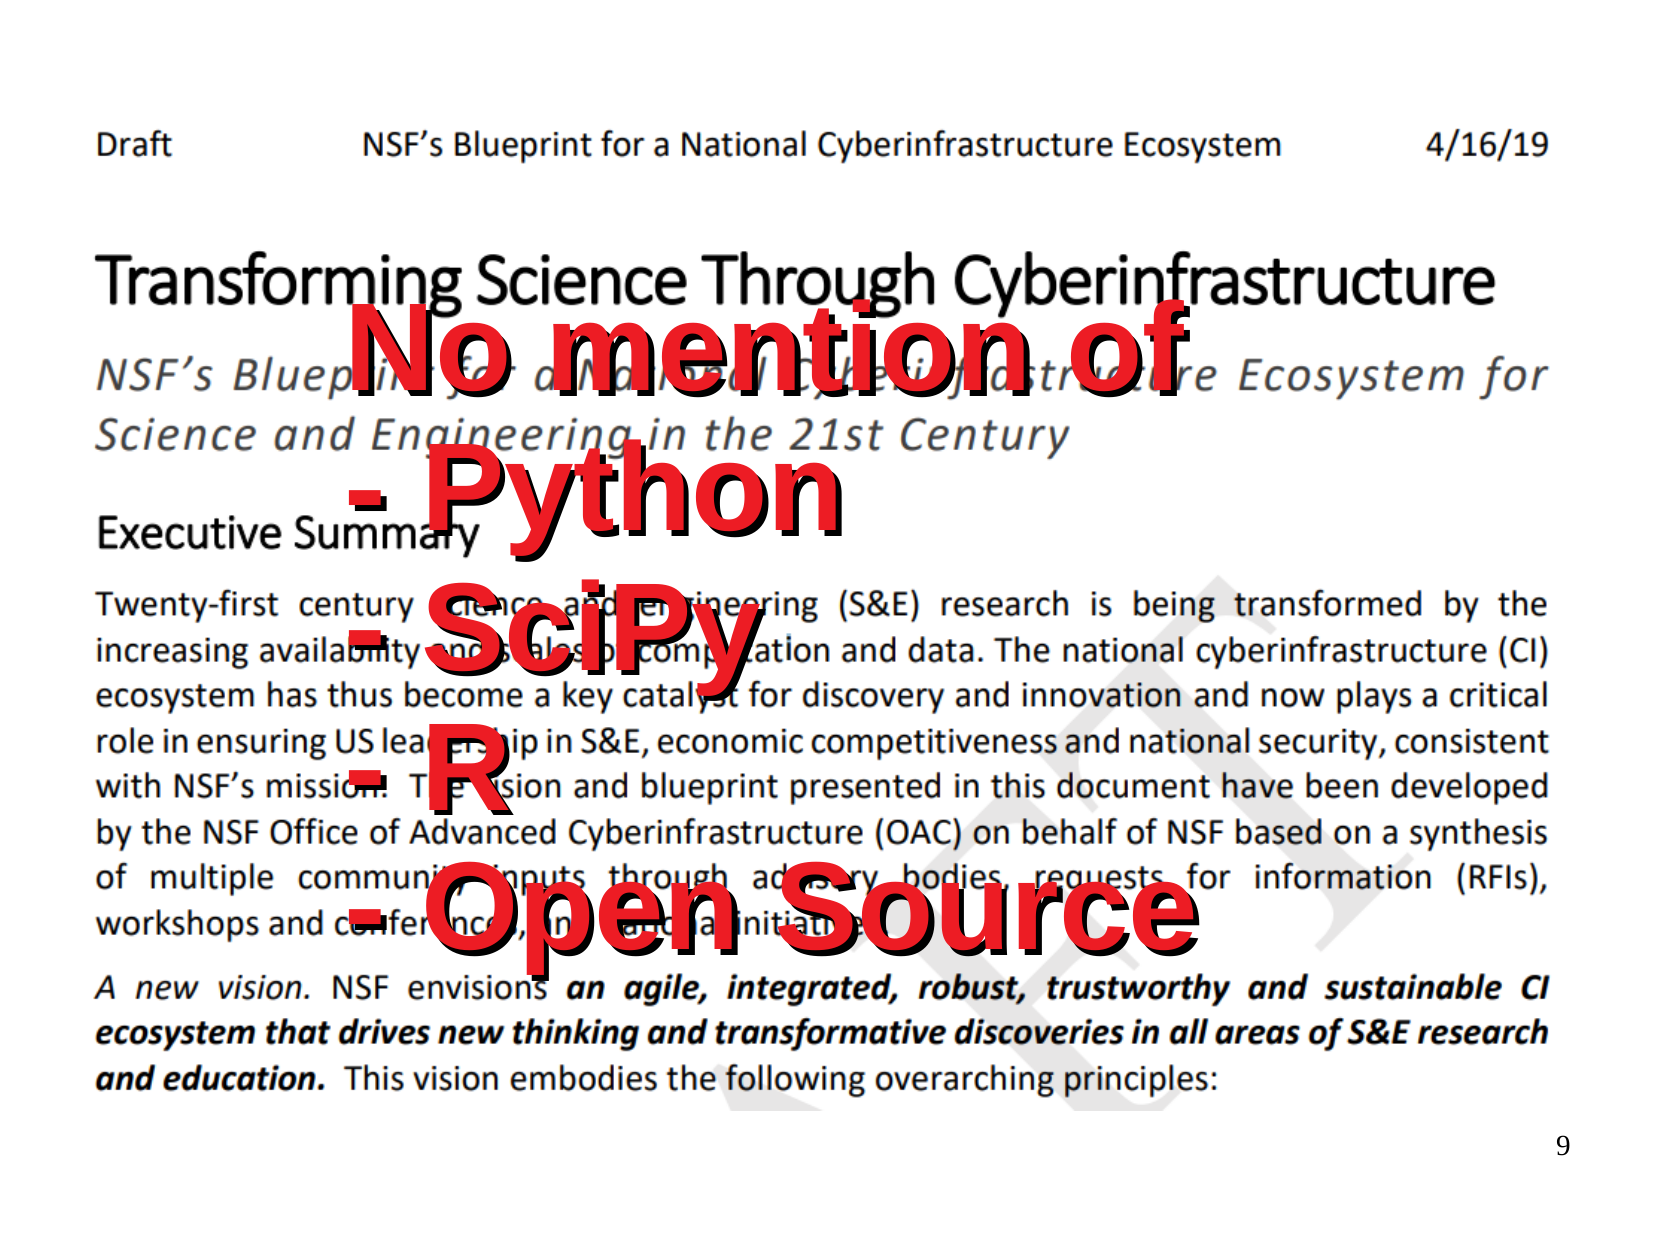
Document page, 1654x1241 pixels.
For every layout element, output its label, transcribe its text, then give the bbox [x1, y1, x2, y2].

text_box No mention of - Python - SciPy - R - Open Source [330, 270, 1517, 984]
picture [0, 74, 1654, 1111]
